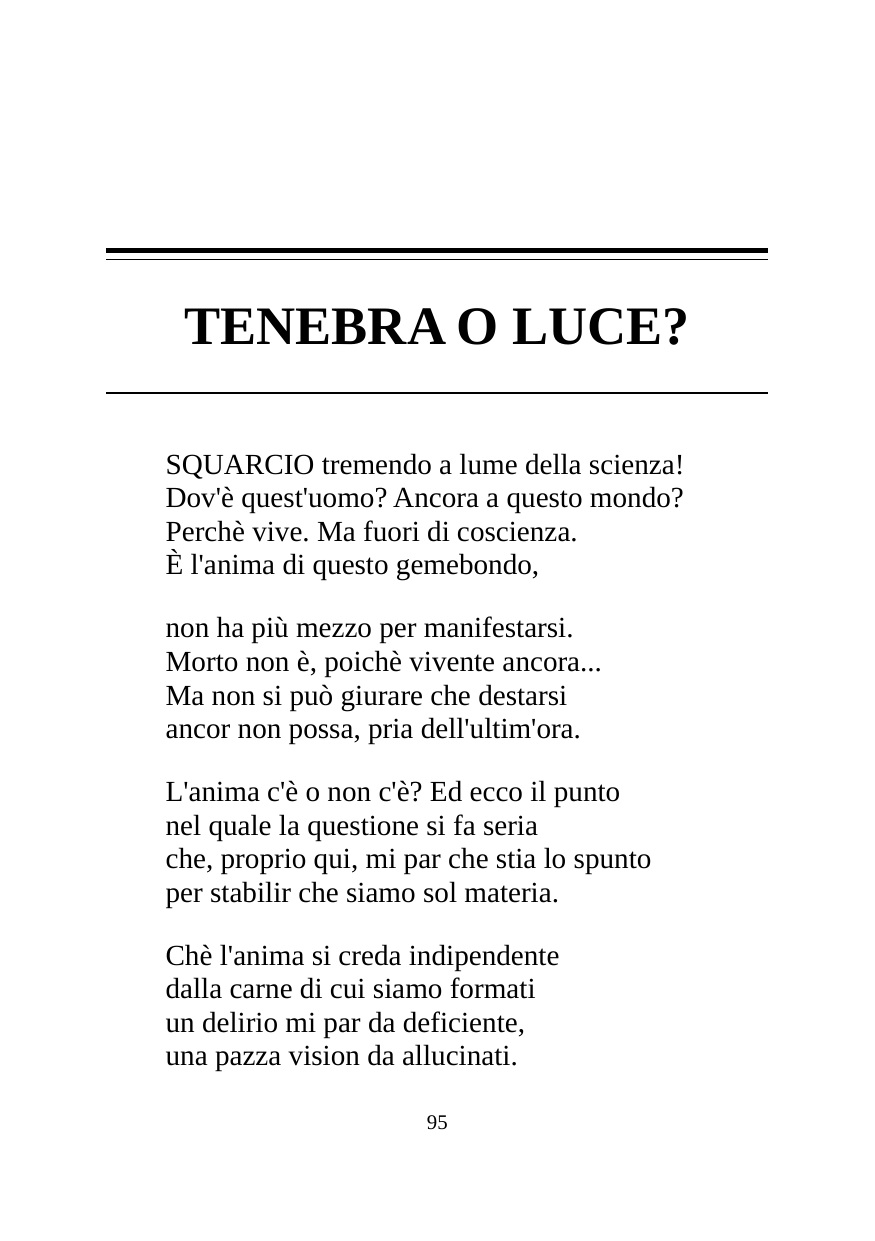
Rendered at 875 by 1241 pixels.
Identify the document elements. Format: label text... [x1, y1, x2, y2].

subtitle TENEBRA O LUCE? [106, 260, 768, 392]
subtitle [106, 253, 768, 259]
text L'anima c'è o non c'è? Ed ecco il punto nel quale la questione si fa seria che, proprio qui, mi par che stia lo spunto per stabilir che siamo sol materia. [165, 774, 768, 908]
text Chè l'anima si creda indipendente dalla carne di cui siamo formati un delirio mi par da deficiente, una pazza vision da allucinati. [165, 938, 768, 1072]
text SQUARCIO tremendo a lume della scienza! Dov'è quest'uomo? Ancora a questo mondo? Perchè vive. Ma fuori di coscienza. È l'anima di questo gemebondo, [165, 447, 768, 581]
text non ha più mezzo per manifestarsi. Morto non è, poichè vivente ancora... Ma non si può giurare che destarsi ancor non possa, pria dell'ultim'ora. [165, 611, 768, 745]
